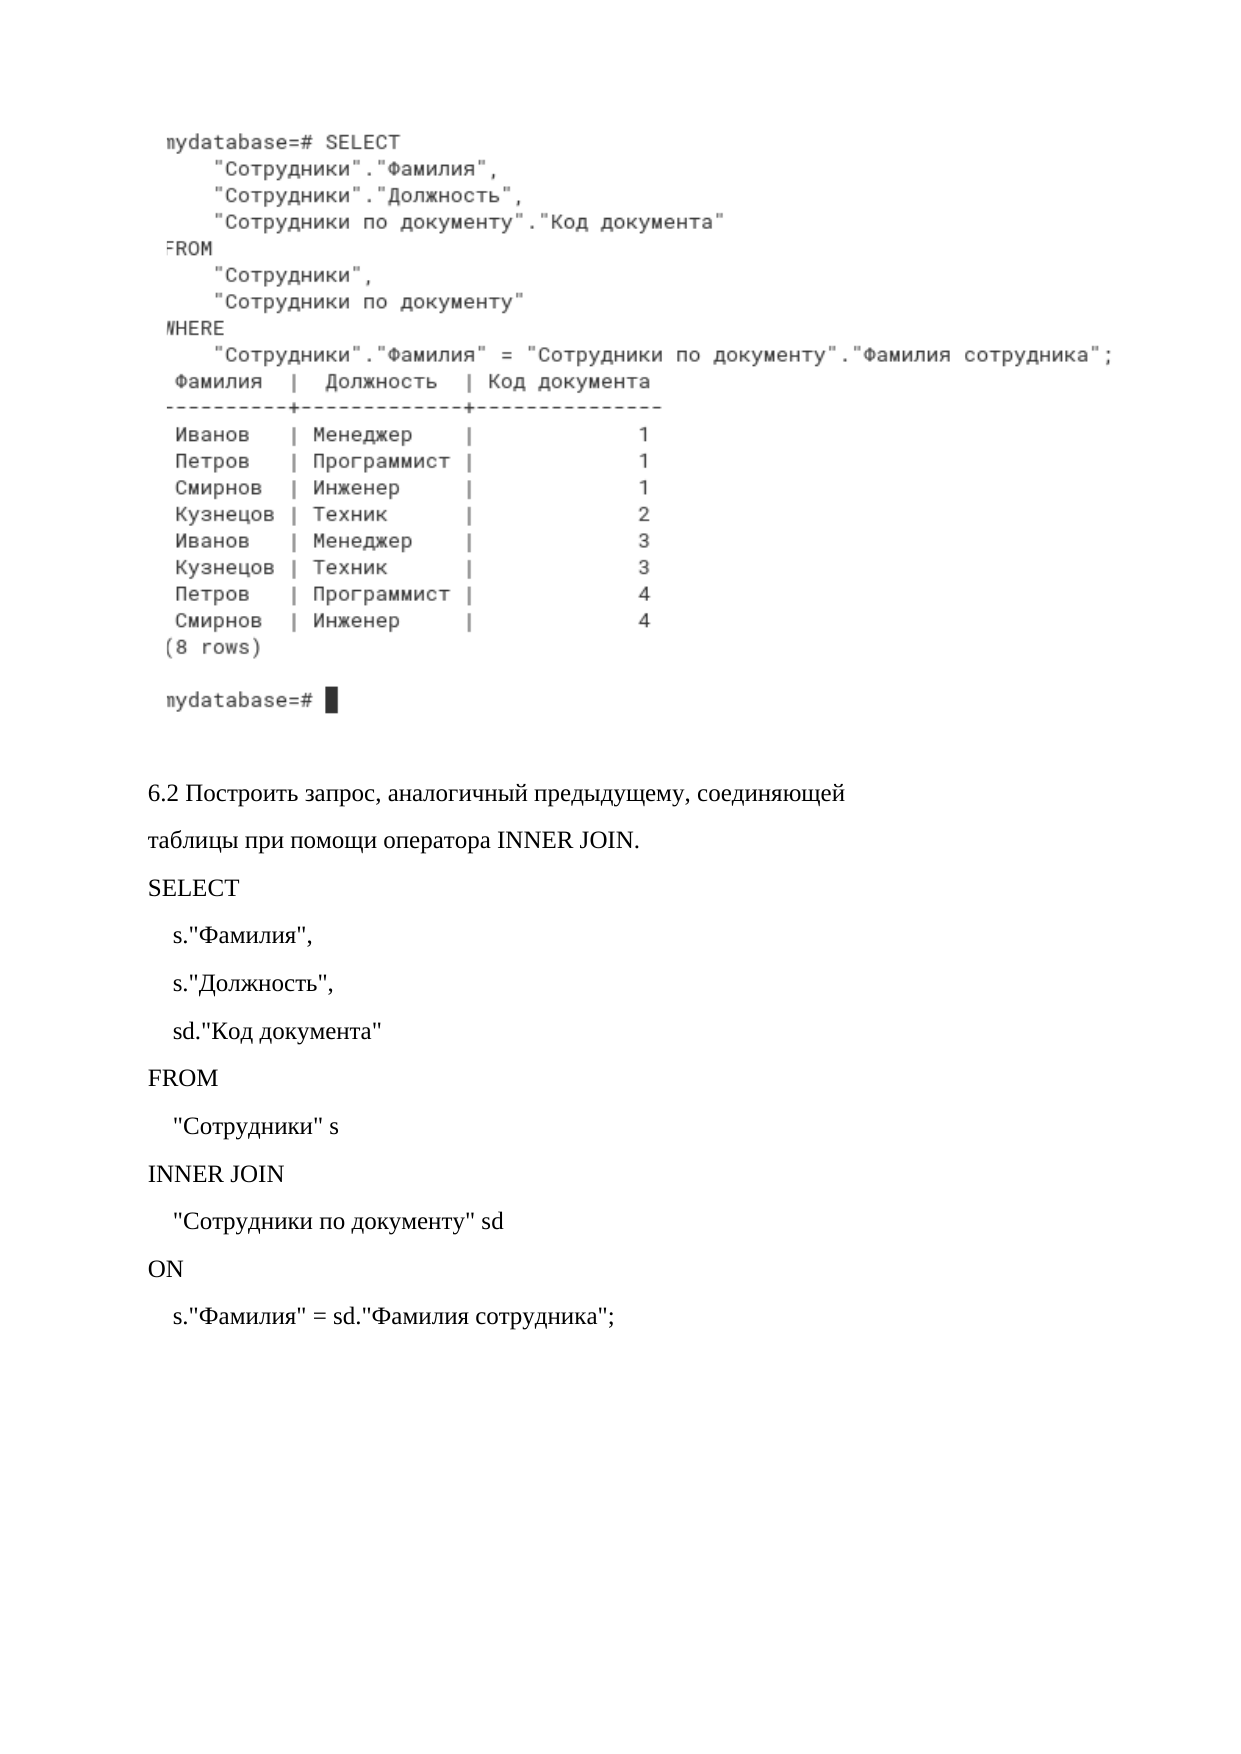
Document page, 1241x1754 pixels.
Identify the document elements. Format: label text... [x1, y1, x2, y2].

text 6.2 Построить запрос, аналогичный предыдущему, соединяющей [148, 778, 1152, 807]
text таблицы при помощи оператора INNER JOIN. [148, 825, 1152, 854]
text sd."Код документа" [148, 1016, 1152, 1044]
text FROM [148, 1063, 1152, 1092]
text s."Фамилия" = sd."Фамилия сотрудника"; [148, 1301, 1152, 1330]
text SELECT [148, 873, 1152, 902]
text "Сотрудники по документу" sd [148, 1206, 1152, 1235]
text s."Фамилия", [148, 921, 1152, 949]
text ON [148, 1254, 1152, 1283]
text "Сотрудники" s [148, 1111, 1152, 1140]
picture [166, 118, 1133, 726]
text INNER JOIN [148, 1159, 1152, 1187]
text s."Должность", [148, 968, 1152, 997]
